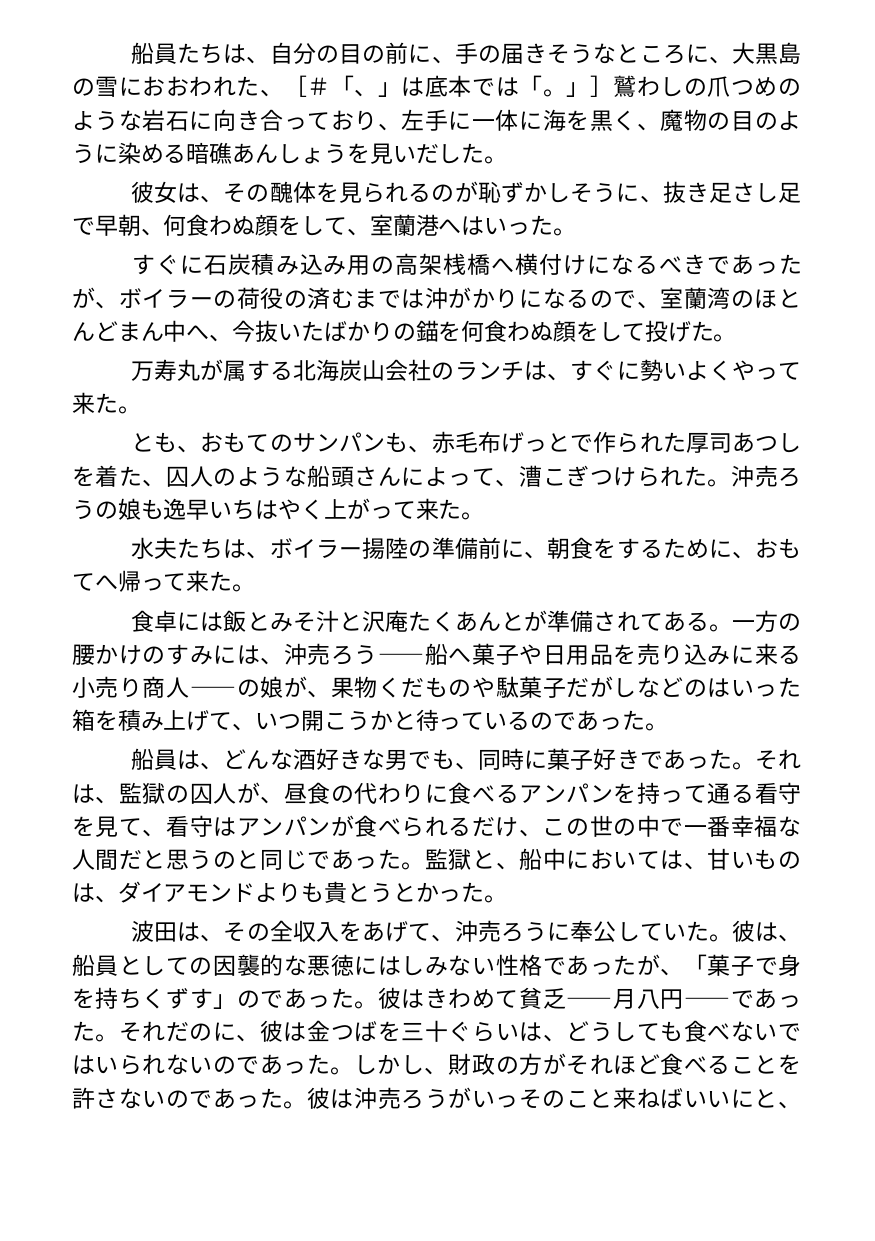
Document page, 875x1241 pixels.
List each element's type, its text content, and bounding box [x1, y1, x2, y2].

text 食卓には飯とみそ汁と沢庵たくあんとが準備されてある。一方の腰かけのすみには、沖売ろう――船へ菓子や日用品を売り込みに来る小売り商人――の娘が、果物くだものや駄菓子だがしなどのはいった箱を積み上げて、いつ開こうかと待っているのであった。 [72, 603, 802, 736]
text 船員たちは、自分の目の前に、手の届きそうなところに、大黒島の雪におおわれた、［＃「、」は底本では「。」］鷲わしの爪つめのような岩石に向き合っており、左手に一体に海を黒く、魔物の目のように染める暗礁あんしょうを見いだした。 [72, 36, 802, 169]
text すぐに石炭積み込み用の高架桟橋へ横付けになるべきであったが、ボイラーの荷役の済むまでは沖がかりになるので、室蘭湾のほとんどまん中へ、今抜いたばかりの錨を何食わぬ顔をして投げた。 [72, 247, 802, 347]
text とも、おもてのサンパンも、赤毛布げっとで作られた厚司あつしを着た、囚人のような船頭さんによって、漕こぎつけられた。沖売ろうの娘も逸早いちはやく上がって来た。 [72, 425, 802, 525]
text 波田は、その全収入をあげて、沖売ろうに奉公していた。彼は、船員としての因襲的な悪徳にはしみない性格であったが、「菓子で身を持ちくずす」のであった。彼はきわめて貧乏――月八円――であった。それだのに、彼は金つばを三十ぐらいは、どうしても食べないではいられないのであった。しかし、財政の方がそれほど食べることを許さないのであった。彼は沖売ろうがいっそのこと来ねばいいにと、 [72, 914, 802, 1114]
text 水夫たちは、ボイラー揚陸の準備前に、朝食をするために、おもてへ帰って来た。 [72, 531, 802, 597]
text 彼女は、その醜体を見られるのが恥ずかしそうに、抜き足さし足で早朝、何食わぬ顔をして、室蘭港へはいった。 [72, 175, 802, 241]
text 万寿丸が属する北海炭山会社のランチは、すぐに勢いよくやって来た。 [72, 353, 802, 419]
text 船員は、どんな酒好きな男でも、同時に菓子好きであった。それは、監獄の囚人が、昼食の代わりに食べるアンパンを持って通る看守を見て、看守はアンパンが食べられるだけ、この世の中で一番幸福な人間だと思うのと同じであった。監獄と、船中においては、甘いものは、ダイアモンドよりも貴とうとかった。 [72, 742, 802, 908]
